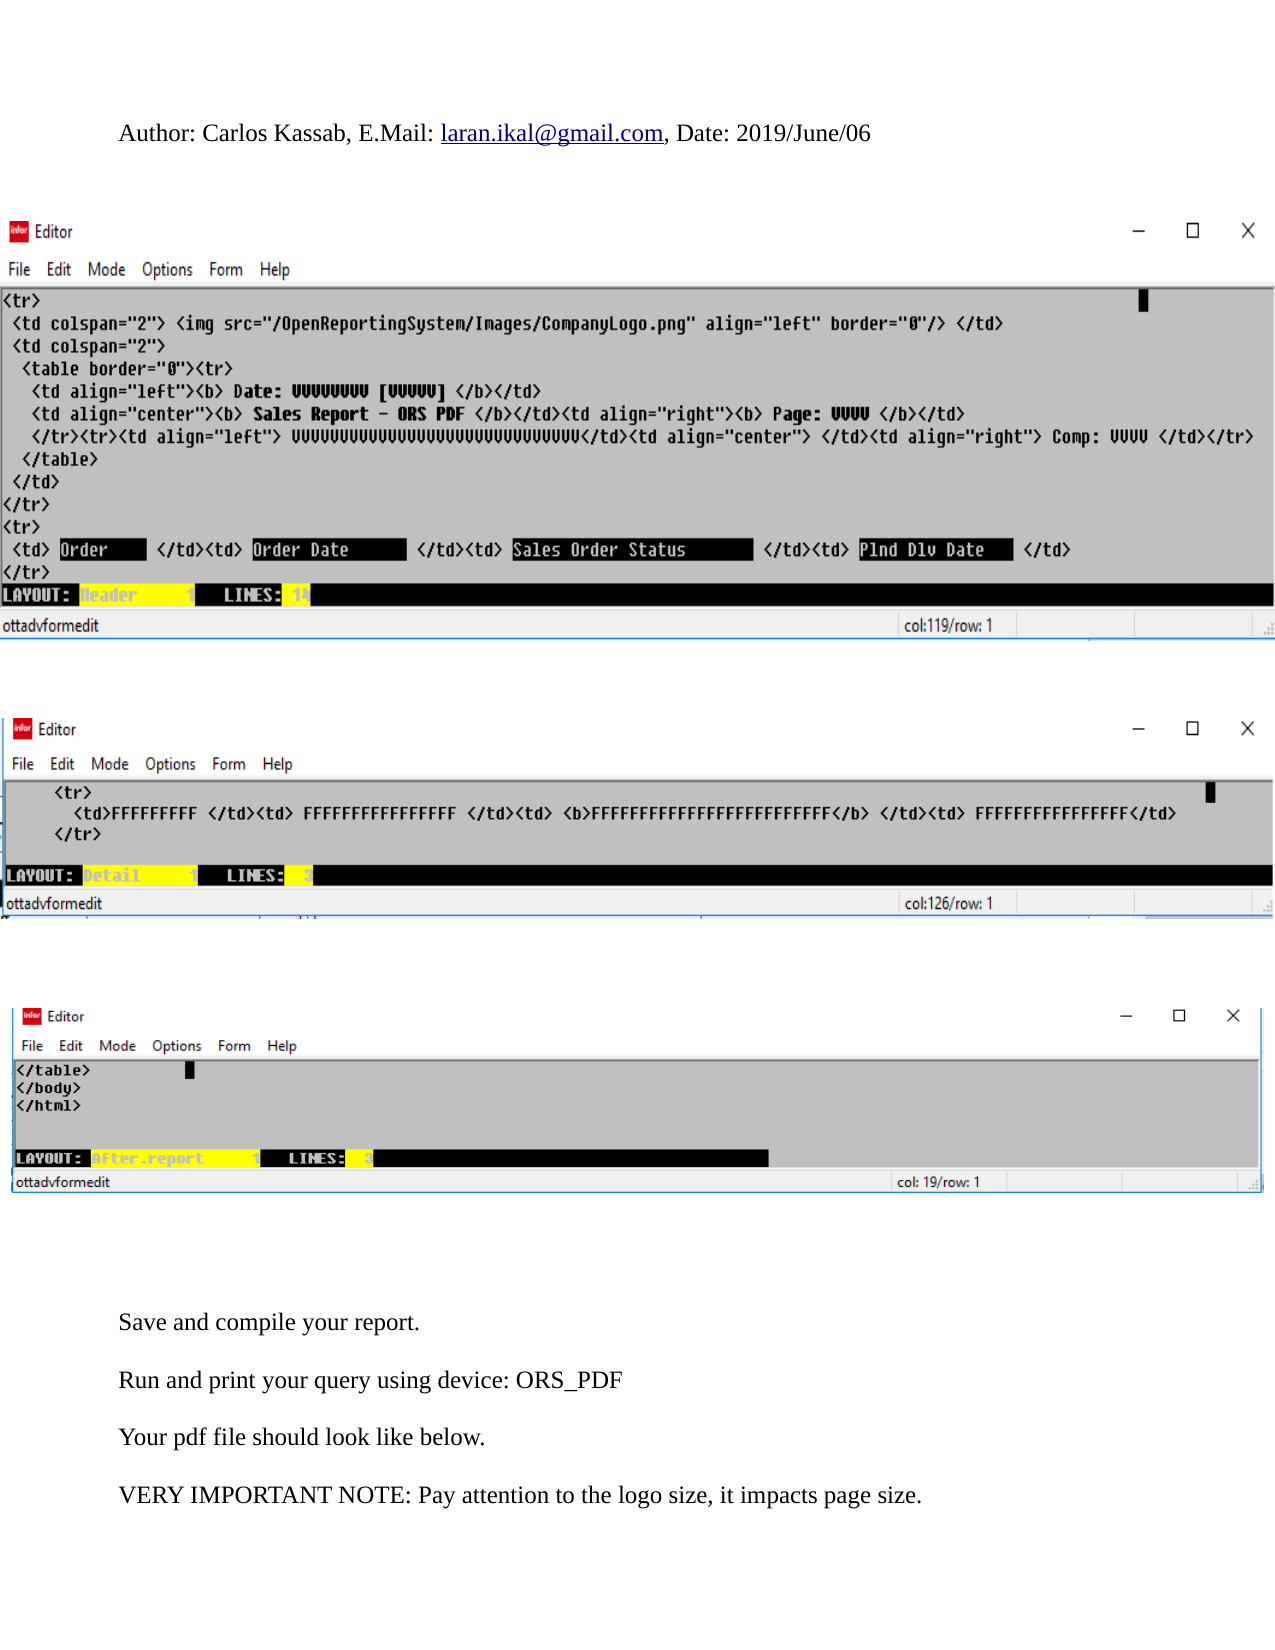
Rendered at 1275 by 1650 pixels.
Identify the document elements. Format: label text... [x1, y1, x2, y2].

text Run and print your query using device: ORS_PDF [118, 1365, 1157, 1394]
text Save and compile your report. [118, 1307, 1157, 1336]
picture [0, 221, 1275, 641]
text Your pdf file should look like below. [118, 1422, 1157, 1451]
picture [0, 718, 1273, 919]
picture [11, 1008, 1264, 1193]
text VERY IMPORTANT NOTE: Pay attention to the logo size, it impacts page size. [118, 1480, 1157, 1509]
